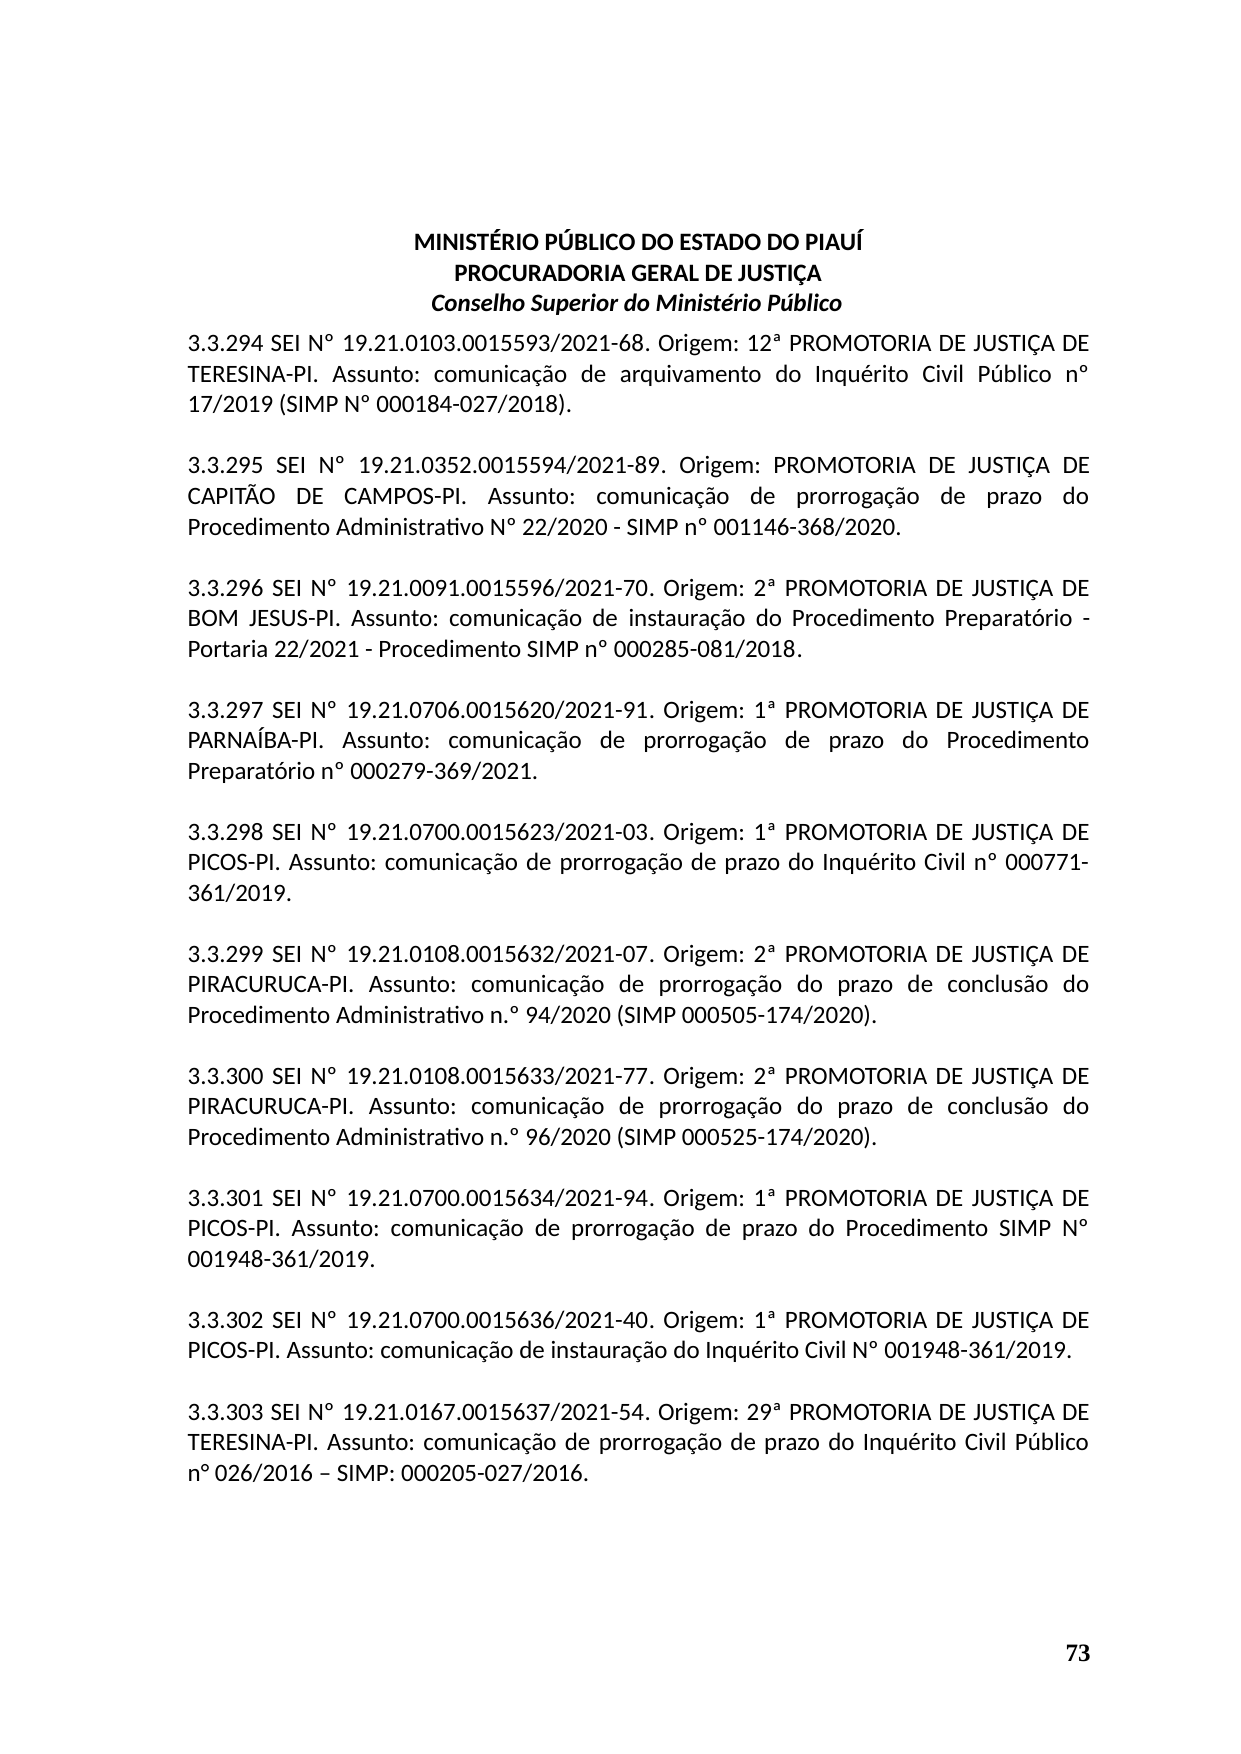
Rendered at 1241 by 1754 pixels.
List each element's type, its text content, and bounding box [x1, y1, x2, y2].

text 3.3.298 SEI Nº 19.21.0700.0015623/2021-03. Origem: 1ª PROMOTORIA DE JUSTIÇA DE PICOS-PI. Assunto: comunicação de prorrogação de prazo do Inquérito Civil nº 000771-361/2019. [187, 816, 1090, 907]
text 3.3.301 SEI Nº 19.21.0700.0015634/2021-94. Origem: 1ª PROMOTORIA DE JUSTIÇA DE PICOS-PI. Assunto: comunicação de prorrogação de prazo do Procedimento SIMP Nº 001948-361/2019. [187, 1182, 1090, 1274]
text 3.3.297 SEI Nº 19.21.0706.0015620/2021-91. Origem: 1ª PROMOTORIA DE JUSTIÇA DE PARNAÍBA-PI. Assunto: comunicação de prorrogação de prazo do Procedimento Preparatório nº 000279-369/2021. [187, 694, 1090, 785]
text 3.3.302 SEI Nº 19.21.0700.0015636/2021-40. Origem: 1ª PROMOTORIA DE JUSTIÇA DE PICOS-PI. Assunto: comunicação de instauração do Inquérito Civil Nº 001948-361/2019. [187, 1304, 1090, 1365]
text 3.3.300 SEI Nº 19.21.0108.0015633/2021-77. Origem: 2ª PROMOTORIA DE JUSTIÇA DE PIRACURUCA-PI. Assunto: comunicação de prorrogação do prazo de conclusão do Procedimento Administrativo n.º 96/2020 (SIMP 000525-174/2020). [187, 1060, 1090, 1152]
text 3.3.295 SEI Nº 19.21.0352.0015594/2021-89. Origem: PROMOTORIA DE JUSTIÇA DE CAPITÃO DE CAMPOS-PI. Assunto: comunicação de prorrogação de prazo do Procedimento Administrativo Nº 22/2020 - SIMP nº 001146-368/2020. [187, 449, 1090, 541]
text 3.3.303 SEI Nº 19.21.0167.0015637/2021-54. Origem: 29ª PROMOTORIA DE JUSTIÇA DE TERESINA-PI. Assunto: comunicação de prorrogação de prazo do Inquérito Civil Público n° 026/2016 – SIMP: 000205-027/2016. [187, 1396, 1090, 1487]
text 3.3.294 SEI Nº 19.21.0103.0015593/2021-68. Origem: 12ª PROMOTORIA DE JUSTIÇA DE TERESINA-PI. Assunto: comunicação de arquivamento do Inquérito Civil Público nº 17/2019 (SIMP Nº 000184-027/2018). [187, 327, 1090, 419]
text 3.3.296 SEI Nº 19.21.0091.0015596/2021-70. Origem: 2ª PROMOTORIA DE JUSTIÇA DE BOM JESUS-PI. Assunto: comunicação de instauração do Procedimento Preparatório - Portaria 22/2021 - Procedimento SIMP nº 000285-081/2018. [187, 572, 1090, 663]
text 3.3.299 SEI Nº 19.21.0108.0015632/2021-07. Origem: 2ª PROMOTORIA DE JUSTIÇA DE PIRACURUCA-PI. Assunto: comunicação de prorrogação do prazo de conclusão do Procedimento Administrativo n.º 94/2020 (SIMP 000505-174/2020). [187, 938, 1090, 1029]
